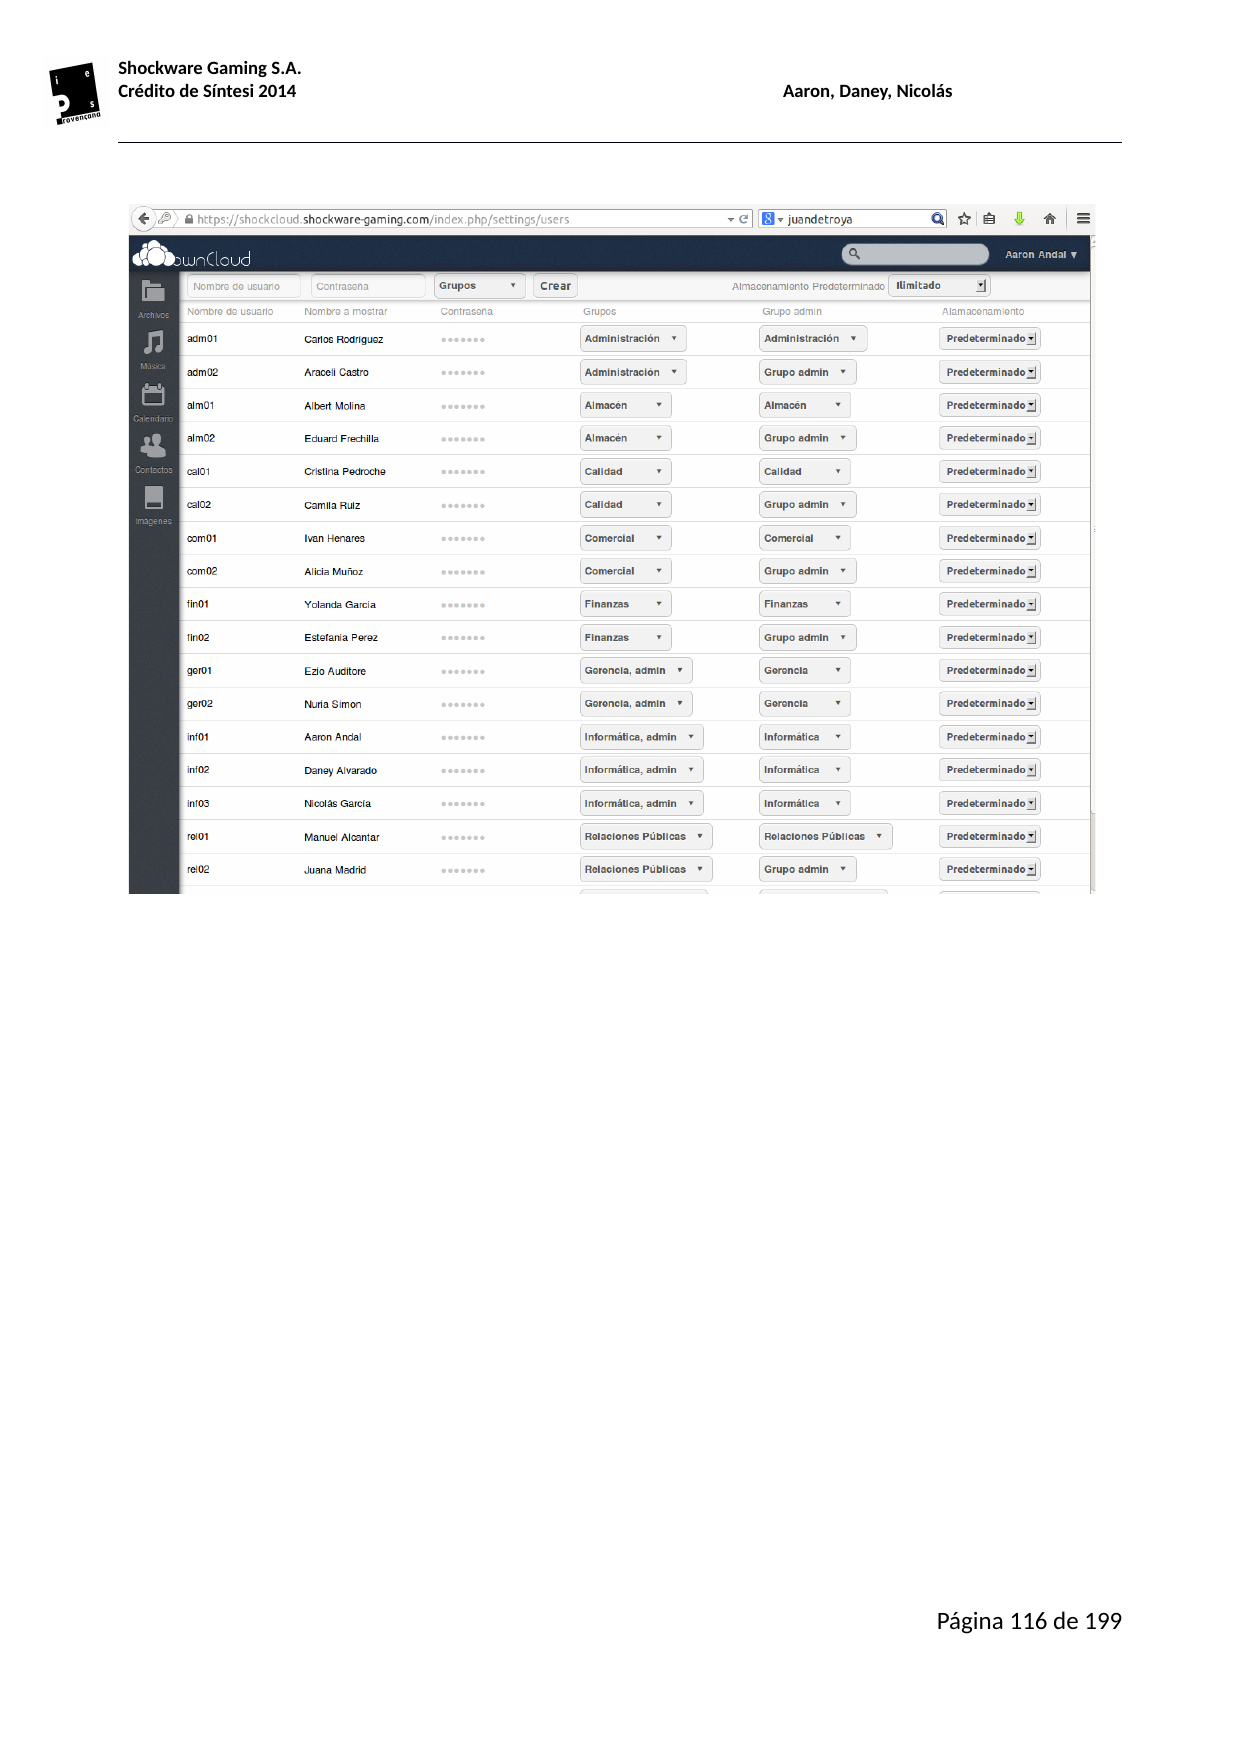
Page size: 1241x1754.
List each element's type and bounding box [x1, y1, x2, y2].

picture [128, 204, 1096, 894]
picture [43, 56, 110, 130]
